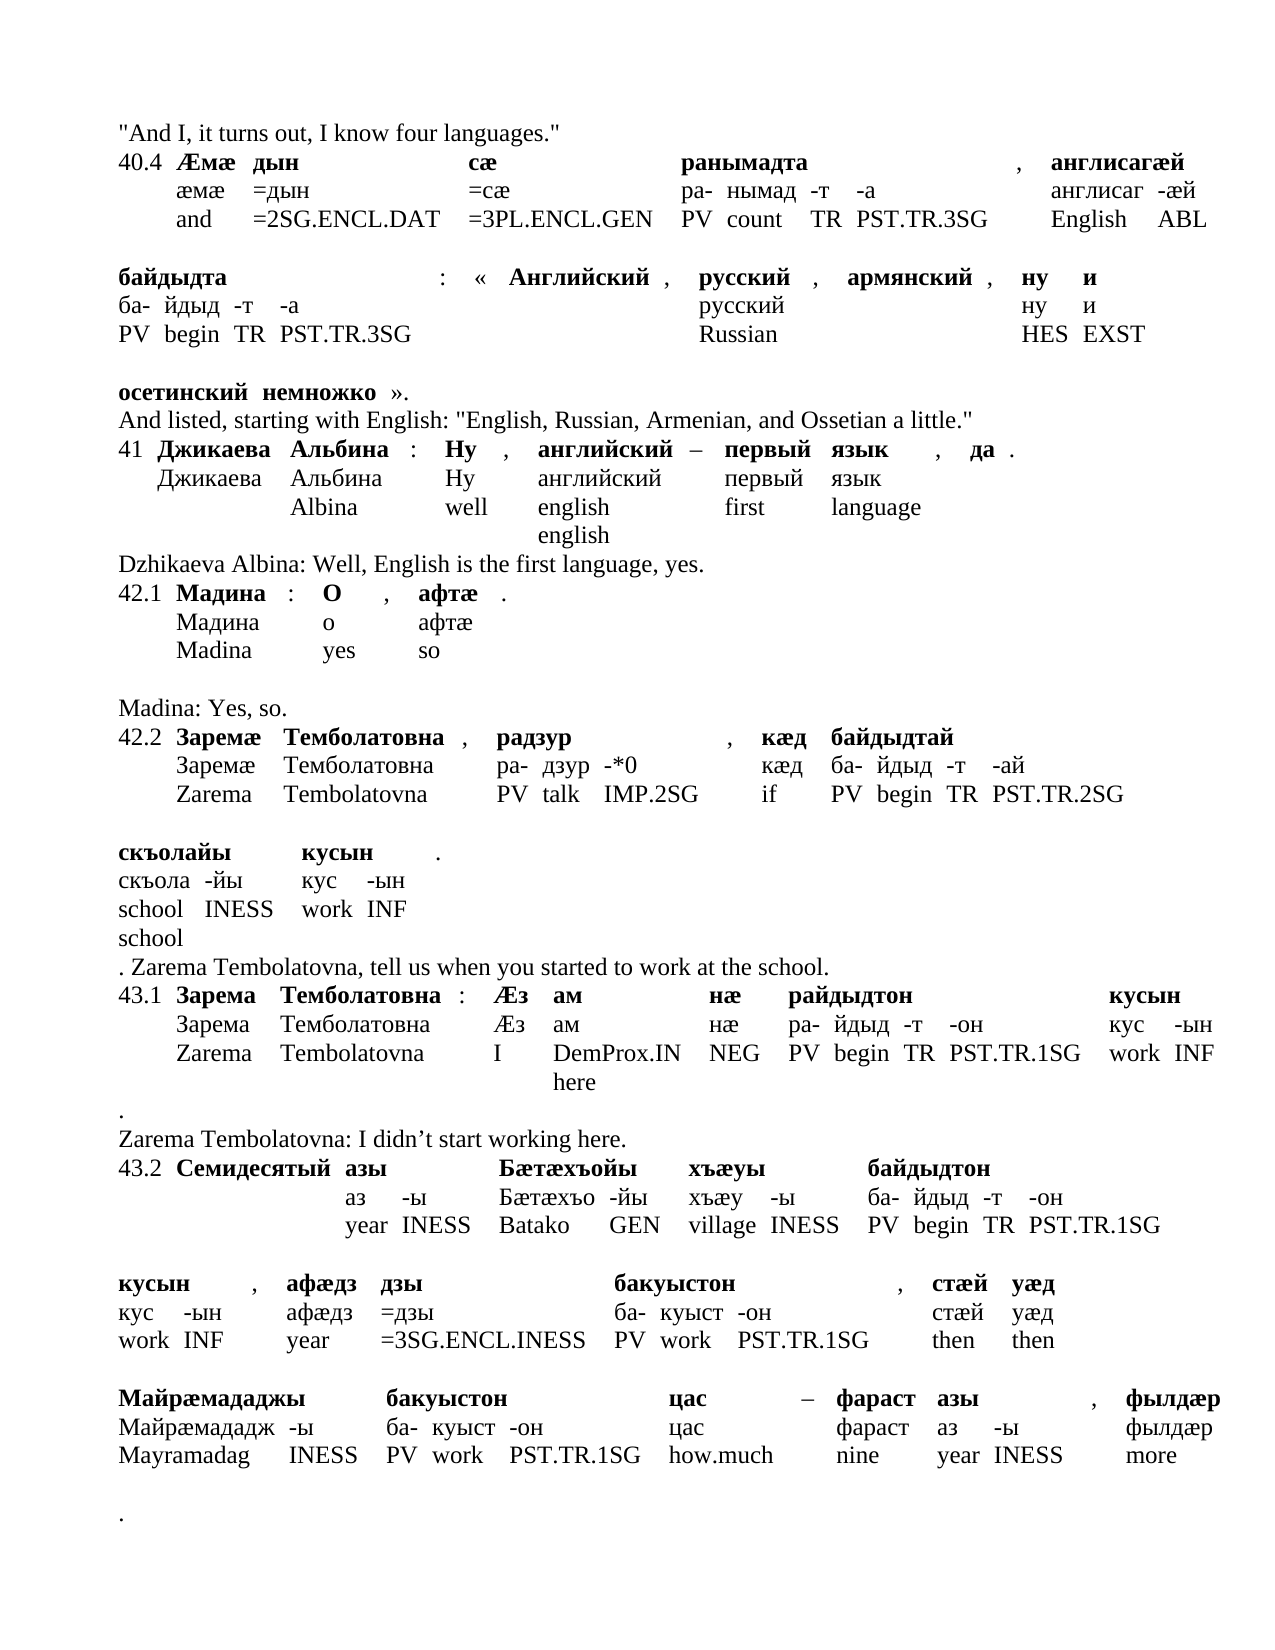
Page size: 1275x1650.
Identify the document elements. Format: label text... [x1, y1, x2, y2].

text Zarema Tembolatovna: I didn’t start working here. [118, 1124, 1249, 1153]
text then [932, 1326, 984, 1354]
text фараст [836, 1412, 909, 1441]
text , [251, 1268, 272, 1297]
text ра- [496, 751, 528, 779]
text village [688, 1211, 756, 1239]
text language [831, 492, 921, 521]
text хъæу [688, 1182, 756, 1211]
text Бæтæхъо [499, 1182, 595, 1211]
text PV [386, 1441, 418, 1469]
text Tembolatovna [283, 779, 434, 808]
text : [410, 434, 431, 463]
text PST.TR.1SG [1029, 1211, 1161, 1239]
text year [937, 1441, 980, 1469]
text русский [698, 291, 785, 319]
text . [501, 578, 522, 607]
text , [383, 578, 404, 607]
text азы [937, 1383, 1077, 1412]
text Альбина [290, 463, 382, 492]
text æмæ [176, 176, 225, 204]
text да [970, 434, 995, 463]
text -т [946, 751, 978, 779]
text -ы [994, 1412, 1063, 1441]
text here [553, 1067, 695, 1096]
text INESS [204, 894, 274, 923]
text , [727, 722, 748, 751]
text первый [724, 463, 803, 492]
text афтæ [418, 578, 487, 607]
text , [1016, 147, 1037, 176]
text TR [946, 779, 978, 808]
text English [1051, 204, 1144, 233]
text Tembolatovna [280, 1038, 431, 1067]
text скъолайы [118, 837, 288, 866]
text афæдз [286, 1268, 367, 1297]
text Зарема [176, 981, 266, 1009]
text и [1083, 291, 1145, 319]
text count [727, 204, 796, 233]
text -йы [204, 866, 274, 894]
text Ну [445, 434, 489, 463]
text бакуыстон [614, 1268, 883, 1297]
text . Zarema Tembolatovna, tell us when you started to work at the school. [118, 952, 1249, 981]
text IMP.2SG [604, 779, 699, 808]
text school [118, 923, 288, 952]
text PV [118, 319, 150, 348]
text PST.TR.1SG [949, 1038, 1081, 1067]
text TR [810, 204, 842, 233]
text GEN [609, 1211, 661, 1239]
text Zarema [176, 1038, 252, 1067]
text -*0 [604, 751, 699, 779]
text ам [553, 1009, 681, 1038]
text йдыд [834, 1009, 889, 1038]
text =2SG.ENCL.DAT [253, 204, 440, 233]
text и [1083, 262, 1159, 291]
text -т [903, 1009, 935, 1038]
text Æз [493, 981, 539, 1009]
text begin [834, 1038, 889, 1067]
text -а [856, 176, 988, 204]
text TR [903, 1038, 935, 1067]
text TR [983, 1211, 1015, 1239]
text дзур [542, 751, 590, 779]
text if [761, 779, 803, 808]
text school [118, 894, 191, 923]
text Заремæ [176, 751, 256, 779]
text нæ [709, 981, 774, 1009]
text begin [913, 1211, 969, 1239]
text осетинский [118, 377, 248, 406]
text кусын [118, 1268, 238, 1297]
text =дын [253, 176, 440, 204]
text -ын [367, 866, 407, 894]
text HES [1021, 319, 1069, 348]
text so [418, 636, 473, 664]
text Майрæмададж [118, 1412, 275, 1441]
text Æмæ [176, 147, 239, 176]
text work [660, 1326, 723, 1354]
text And listed, starting with English: "English, Russian, Armenian, and Ossetian a little." [118, 406, 1249, 434]
text talk [542, 779, 590, 808]
text первый [724, 434, 817, 463]
text стæй [932, 1268, 998, 1297]
text фараст [836, 1383, 923, 1412]
text азы [345, 1153, 485, 1182]
text INESS [994, 1441, 1063, 1469]
text 43.1 [118, 981, 162, 1009]
text 42.1 [118, 578, 162, 607]
text ранымадта [681, 147, 1002, 176]
text куыст [660, 1297, 723, 1326]
text кæд [761, 722, 817, 751]
text Зарема [176, 1009, 252, 1038]
text ам [553, 981, 695, 1009]
text ба- [614, 1297, 646, 1326]
text well [445, 492, 489, 521]
text I [493, 1038, 525, 1067]
text begin [877, 779, 932, 808]
text -а [279, 291, 412, 319]
text , [935, 434, 956, 463]
text ». [390, 377, 411, 406]
text nine [836, 1441, 909, 1469]
text хъæуы [688, 1153, 853, 1182]
text Темболатовна [280, 981, 444, 1009]
text Английский [509, 262, 650, 291]
text О [322, 578, 369, 607]
text Темболатовна [283, 722, 448, 751]
text -ы [402, 1182, 471, 1211]
text yes [322, 636, 356, 664]
text Ну [445, 463, 475, 492]
text PST.TR.3SG [279, 319, 412, 348]
text , [664, 262, 685, 291]
text байдыдтай [831, 722, 1138, 751]
text уæд [1012, 1297, 1055, 1326]
text then [1012, 1326, 1055, 1354]
text райдыдтон [788, 981, 1095, 1009]
text фылдæр [1126, 1412, 1213, 1441]
text Джикаева [157, 463, 262, 492]
text -ын [183, 1297, 224, 1326]
text -он [509, 1412, 641, 1441]
text work [1109, 1038, 1160, 1067]
text дын [253, 147, 454, 176]
text -т [983, 1182, 1015, 1211]
text , [503, 434, 524, 463]
text ну [1021, 291, 1047, 319]
text -он [949, 1009, 1081, 1038]
text немножко [262, 377, 377, 406]
text кус [1109, 1009, 1160, 1038]
text армянский [847, 262, 973, 291]
text =дзы [380, 1297, 586, 1326]
text . [435, 837, 456, 866]
text кусын [1109, 981, 1228, 1009]
text « [474, 262, 495, 291]
text йдыд [877, 751, 932, 779]
text цас [669, 1412, 774, 1441]
text PST.TR.2SG [992, 779, 1124, 808]
text -ы [288, 1412, 358, 1441]
text Бæтæхъойы [499, 1153, 674, 1182]
text Семидесятый [176, 1153, 331, 1182]
text Albina [290, 492, 382, 521]
text англисагæй [1051, 147, 1221, 176]
text : [458, 981, 479, 1009]
text 40.4 [118, 147, 162, 176]
text стæй [932, 1297, 984, 1326]
text Madina: Yes, so. [118, 693, 1249, 722]
text : [287, 578, 308, 607]
text йдыд [164, 291, 220, 319]
text EXST [1083, 319, 1145, 348]
text INESS [402, 1211, 471, 1239]
text английский [538, 463, 662, 492]
text DemProx.IN [553, 1038, 681, 1067]
text нæ [709, 1009, 760, 1038]
text ABL [1157, 204, 1207, 233]
text – [689, 434, 711, 463]
text TR [234, 319, 266, 348]
text PV [681, 204, 713, 233]
text 42.2 [118, 722, 162, 751]
text work [118, 1326, 169, 1354]
text PV [867, 1211, 899, 1239]
text =сæ [468, 176, 653, 204]
text , [812, 262, 833, 291]
text PST.TR.1SG [509, 1441, 641, 1469]
text Джикаева [157, 434, 276, 463]
text , [1091, 1383, 1112, 1412]
text ра- [681, 176, 713, 204]
text : [439, 262, 460, 291]
text PV [788, 1038, 820, 1067]
text first [724, 492, 817, 521]
text how.much [669, 1441, 774, 1469]
text Мадина [176, 607, 260, 636]
text PST.TR.1SG [737, 1326, 869, 1354]
text -он [1029, 1182, 1161, 1211]
text Zarema [176, 779, 256, 808]
text кæд [761, 751, 803, 779]
text Æз [493, 1009, 525, 1038]
text , [987, 262, 1008, 291]
text английский [538, 434, 676, 463]
text . [1009, 434, 1030, 463]
text фылдæр [1126, 1383, 1227, 1412]
text year [345, 1211, 388, 1239]
text PV [614, 1326, 646, 1354]
text -ын [1174, 1009, 1214, 1038]
text . [118, 1096, 139, 1124]
text афтæ [418, 607, 473, 636]
text -т [810, 176, 842, 204]
text , [462, 722, 483, 751]
text радзур [496, 722, 713, 751]
text кусын [301, 837, 421, 866]
text -он [737, 1297, 869, 1326]
text work [432, 1441, 495, 1469]
text дзы [380, 1268, 600, 1297]
text -æй [1157, 176, 1207, 204]
text о [322, 607, 356, 636]
text кус [301, 866, 353, 894]
text more [1126, 1441, 1213, 1469]
text Dzhikaeva Albina: Well, English is the first language, yes. [118, 549, 1249, 578]
text INESS [288, 1441, 358, 1469]
text year [286, 1326, 353, 1354]
text PST.TR.3SG [856, 204, 988, 233]
text афæдз [286, 1297, 353, 1326]
text 43.2 [118, 1153, 162, 1182]
text цас [669, 1383, 788, 1412]
text NEG [709, 1038, 760, 1067]
text язык [831, 463, 881, 492]
text байдыдта [118, 262, 425, 291]
text Mayramadag [118, 1441, 275, 1469]
text ба- [118, 291, 150, 319]
text Заремæ [176, 722, 269, 751]
text ба- [831, 751, 863, 779]
text -ы [770, 1182, 840, 1211]
text нымад [727, 176, 796, 204]
text скъола [118, 866, 191, 894]
text INF [1174, 1038, 1214, 1067]
text ба- [386, 1412, 418, 1441]
text кус [118, 1297, 169, 1326]
text english [538, 492, 662, 521]
text -т [234, 291, 266, 319]
text and [176, 204, 225, 233]
text англисаг [1051, 176, 1144, 204]
text Russian [698, 319, 798, 348]
text -йы [609, 1182, 661, 1211]
text русский [698, 262, 798, 291]
text "And I, it turns out, I know four languages." [118, 118, 1249, 147]
text бакуыстон [386, 1383, 655, 1412]
text аз [937, 1412, 980, 1441]
text Темболатовна [283, 751, 434, 779]
text PV [831, 779, 863, 808]
text Batako [499, 1211, 595, 1239]
text сæ [468, 147, 667, 176]
text ра- [788, 1009, 820, 1038]
text . [118, 1498, 139, 1527]
text Madina [176, 636, 260, 664]
text , [897, 1268, 918, 1297]
text INESS [770, 1211, 840, 1239]
text – [801, 1383, 822, 1412]
text =3SG.ENCL.INESS [380, 1326, 586, 1354]
text ну [1021, 262, 1069, 291]
text INF [367, 894, 407, 923]
text PV [496, 779, 528, 808]
text =3PL.ENCL.GEN [468, 204, 653, 233]
text INF [183, 1326, 224, 1354]
text Мадина [176, 578, 274, 607]
text куыст [432, 1412, 495, 1441]
text begin [164, 319, 220, 348]
text Майрæмададжы [118, 1383, 372, 1412]
text Альбина [290, 434, 396, 463]
text ба- [867, 1182, 899, 1211]
text Темболатовна [280, 1009, 431, 1038]
text аз [345, 1182, 388, 1211]
text уæд [1012, 1268, 1068, 1297]
text язык [831, 434, 921, 463]
text work [301, 894, 353, 923]
text 41 [118, 434, 143, 463]
text -ай [992, 751, 1124, 779]
text йдыд [913, 1182, 969, 1211]
text english [538, 521, 676, 549]
text байдыдтон [867, 1153, 1174, 1182]
